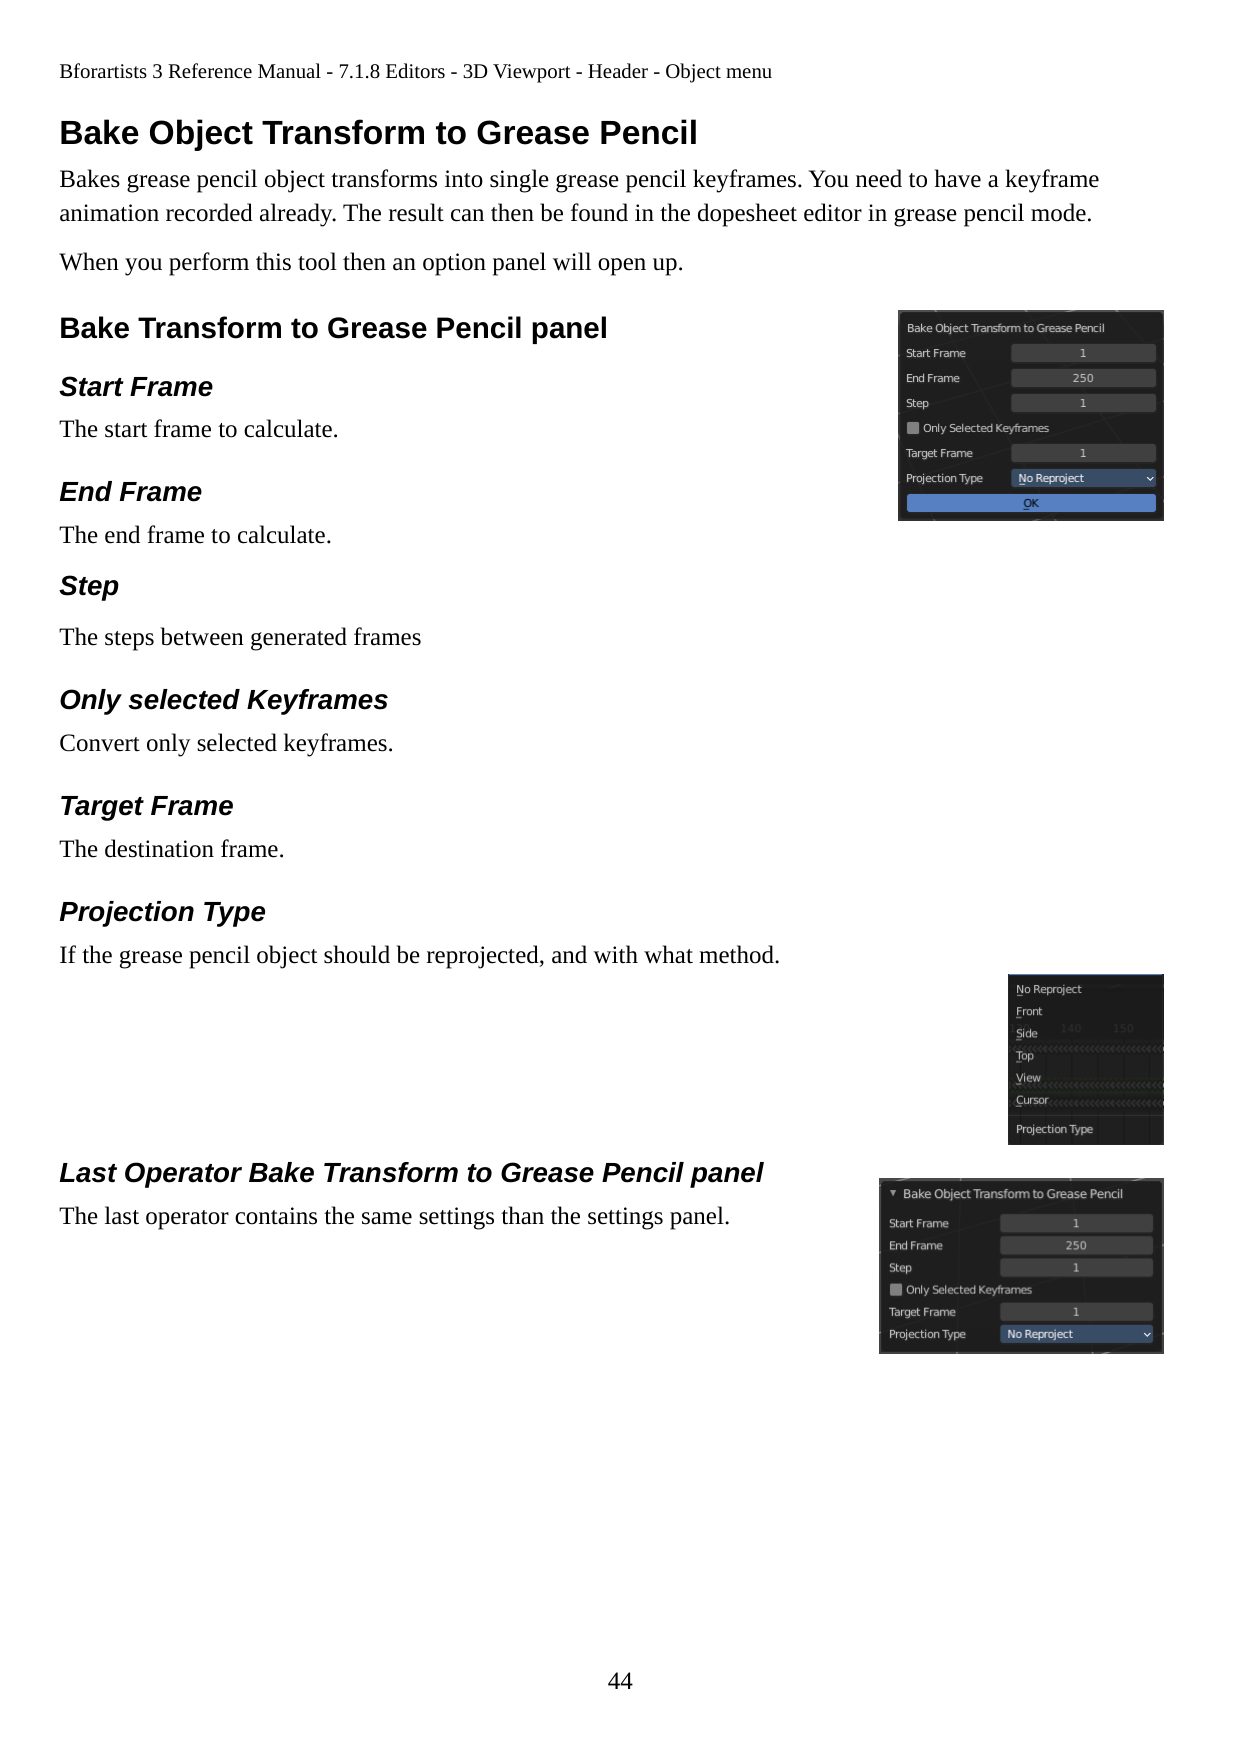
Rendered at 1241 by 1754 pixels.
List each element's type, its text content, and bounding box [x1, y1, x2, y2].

text Step [59, 569, 1181, 601]
text Convert only selected keyframes. [59, 728, 1181, 757]
text The destination frame. [59, 834, 1181, 863]
text If the grease pencil object should be reprojected, and with what method. [59, 940, 1181, 969]
subtitle Start Frame [59, 370, 898, 402]
text When you perform this tool then an option panel will open up. [59, 247, 1181, 276]
picture [1008, 974, 1164, 1145]
subtitle Last Operator Bake Transform to Grease Pencil panel [59, 1156, 1181, 1188]
text The last operator contains the same settings than the settings panel. [59, 1201, 879, 1229]
text The end frame to calculate. [59, 520, 1181, 549]
subtitle Bake Transform to Grease Pencil panel [59, 311, 898, 345]
subtitle [1164, 476, 1181, 508]
text The steps between generated frames [59, 622, 1181, 651]
text Bakes grease pencil object transforms into single grease pencil keyframes. You need to have a keyframe animation recorded already. The result can then be found in the dopesheet editor in grease pencil mode. [59, 164, 1181, 227]
subtitle Target Frame [59, 789, 1181, 821]
subtitle End Frame [59, 476, 898, 508]
subtitle Projection Type [59, 896, 1181, 927]
picture [898, 310, 1164, 521]
text The start frame to calculate. [59, 414, 898, 443]
picture [879, 1178, 1164, 1354]
subtitle Bake Object Transform to Grease Pencil [59, 113, 1181, 151]
subtitle [1164, 370, 1181, 402]
subtitle Only selected Keyframes [59, 684, 1181, 716]
